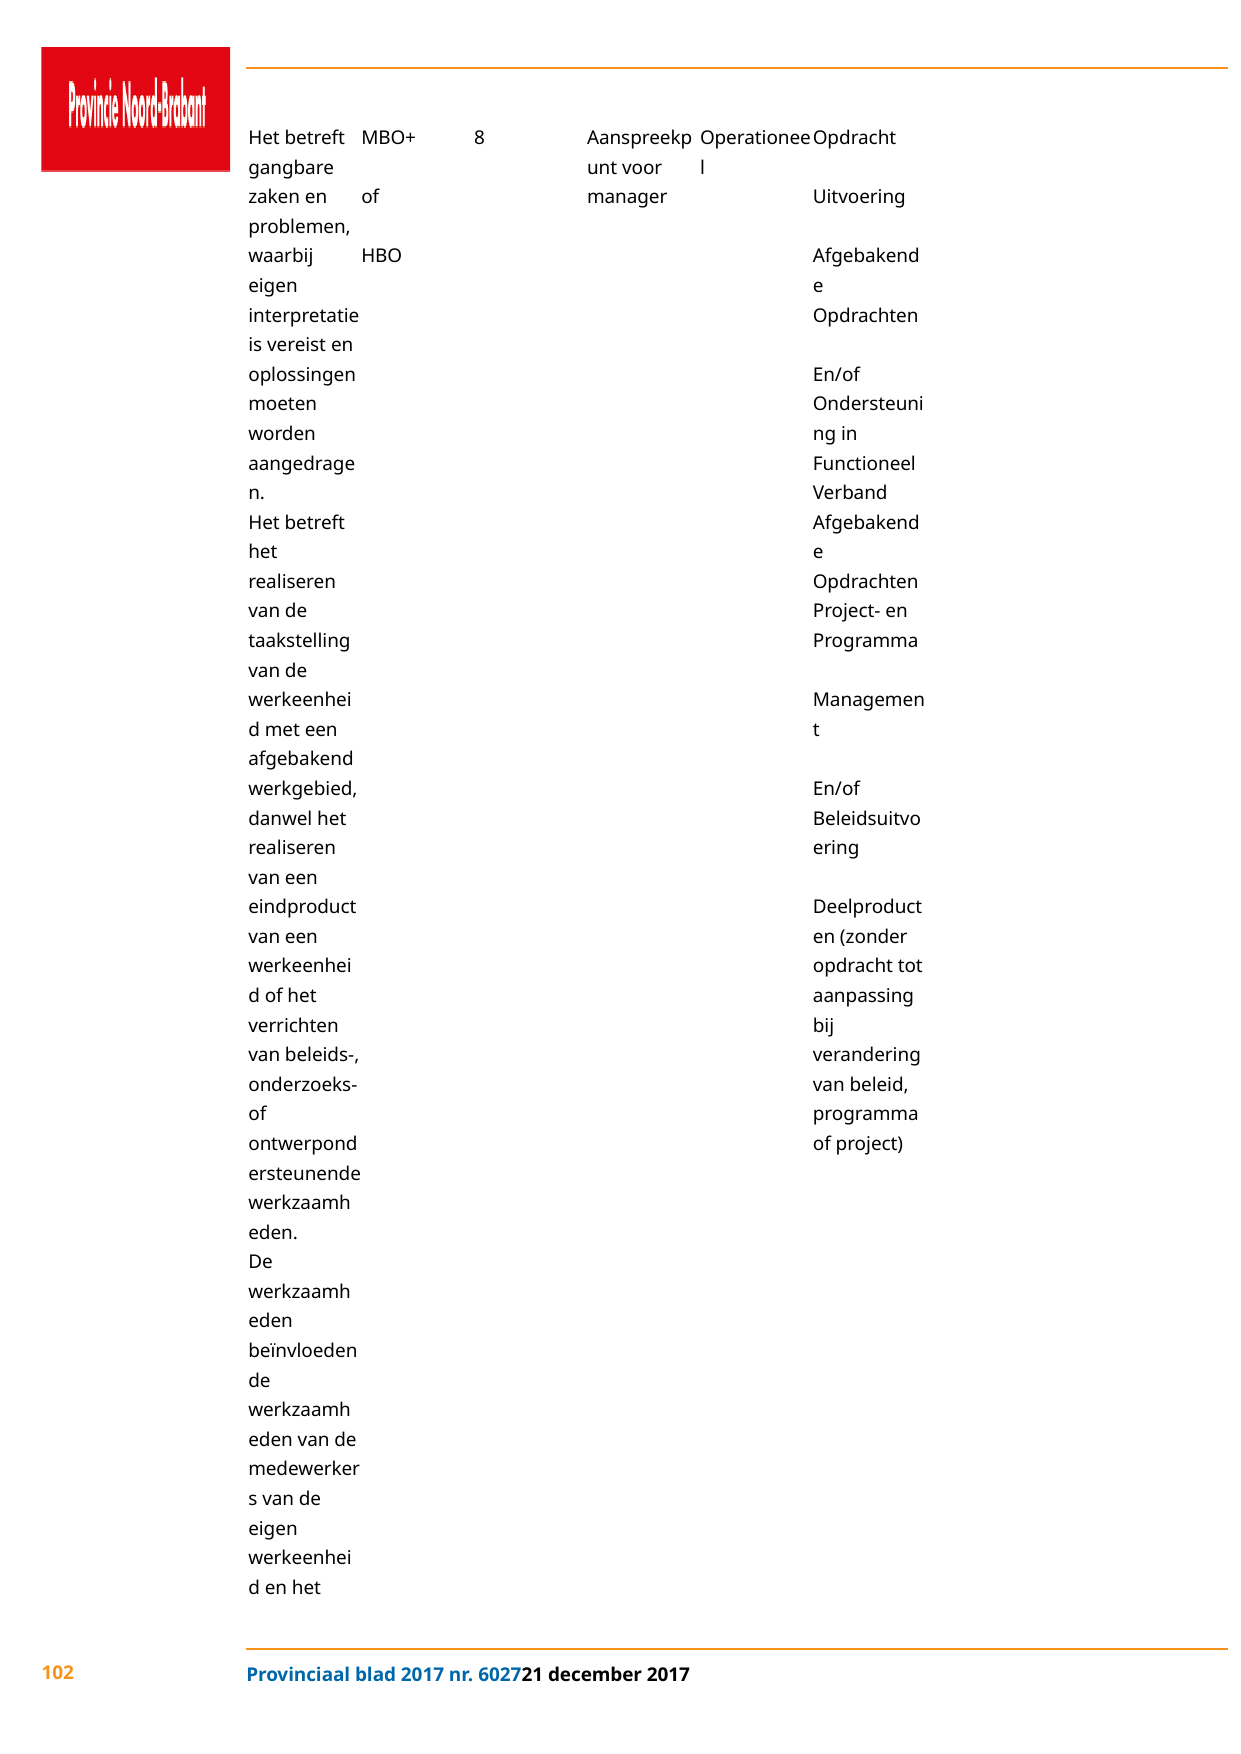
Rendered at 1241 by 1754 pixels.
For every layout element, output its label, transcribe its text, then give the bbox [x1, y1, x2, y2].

table_cell Opdracht Uitvoering Afgebakende Opdrachten En/of Ondersteuning in Functioneel Verband Afgebakende Opdrachten Project- en Programma Management En/of Beleidsuitvoering Deelproducten (zonder opdracht tot aanpassing bij verandering van beleid, programma of project) [813, 95, 926, 1600]
table_cell [926, 95, 1038, 1600]
table_cell MBO+ of HBO [361, 95, 474, 1600]
table_cell Het betreft gangbare zaken en problemen, waarbij eigen interpretatie is vereist en oplossingen moeten worden aangedragen. Het betreft het realiseren van de taakstelling van de werkeenheid met een afgebakend werkgebied, danwel het realiseren van een eindproduct van een werkeenheid of het verrichten van beleids-, onderzoeks- of ontwerpondersteunende werkzaamheden. De werkzaamheden beïnvloeden de werkzaamheden van de medewerkers van de eigen werkeenheid en het [248, 95, 361, 1600]
table_cell Operationeel [700, 95, 813, 1600]
table_cell 8 [474, 95, 587, 1600]
table_cell Aanspreekpunt voor manager [587, 95, 700, 1600]
table_cell [1039, 95, 1152, 1600]
picture [41, 47, 231, 172]
